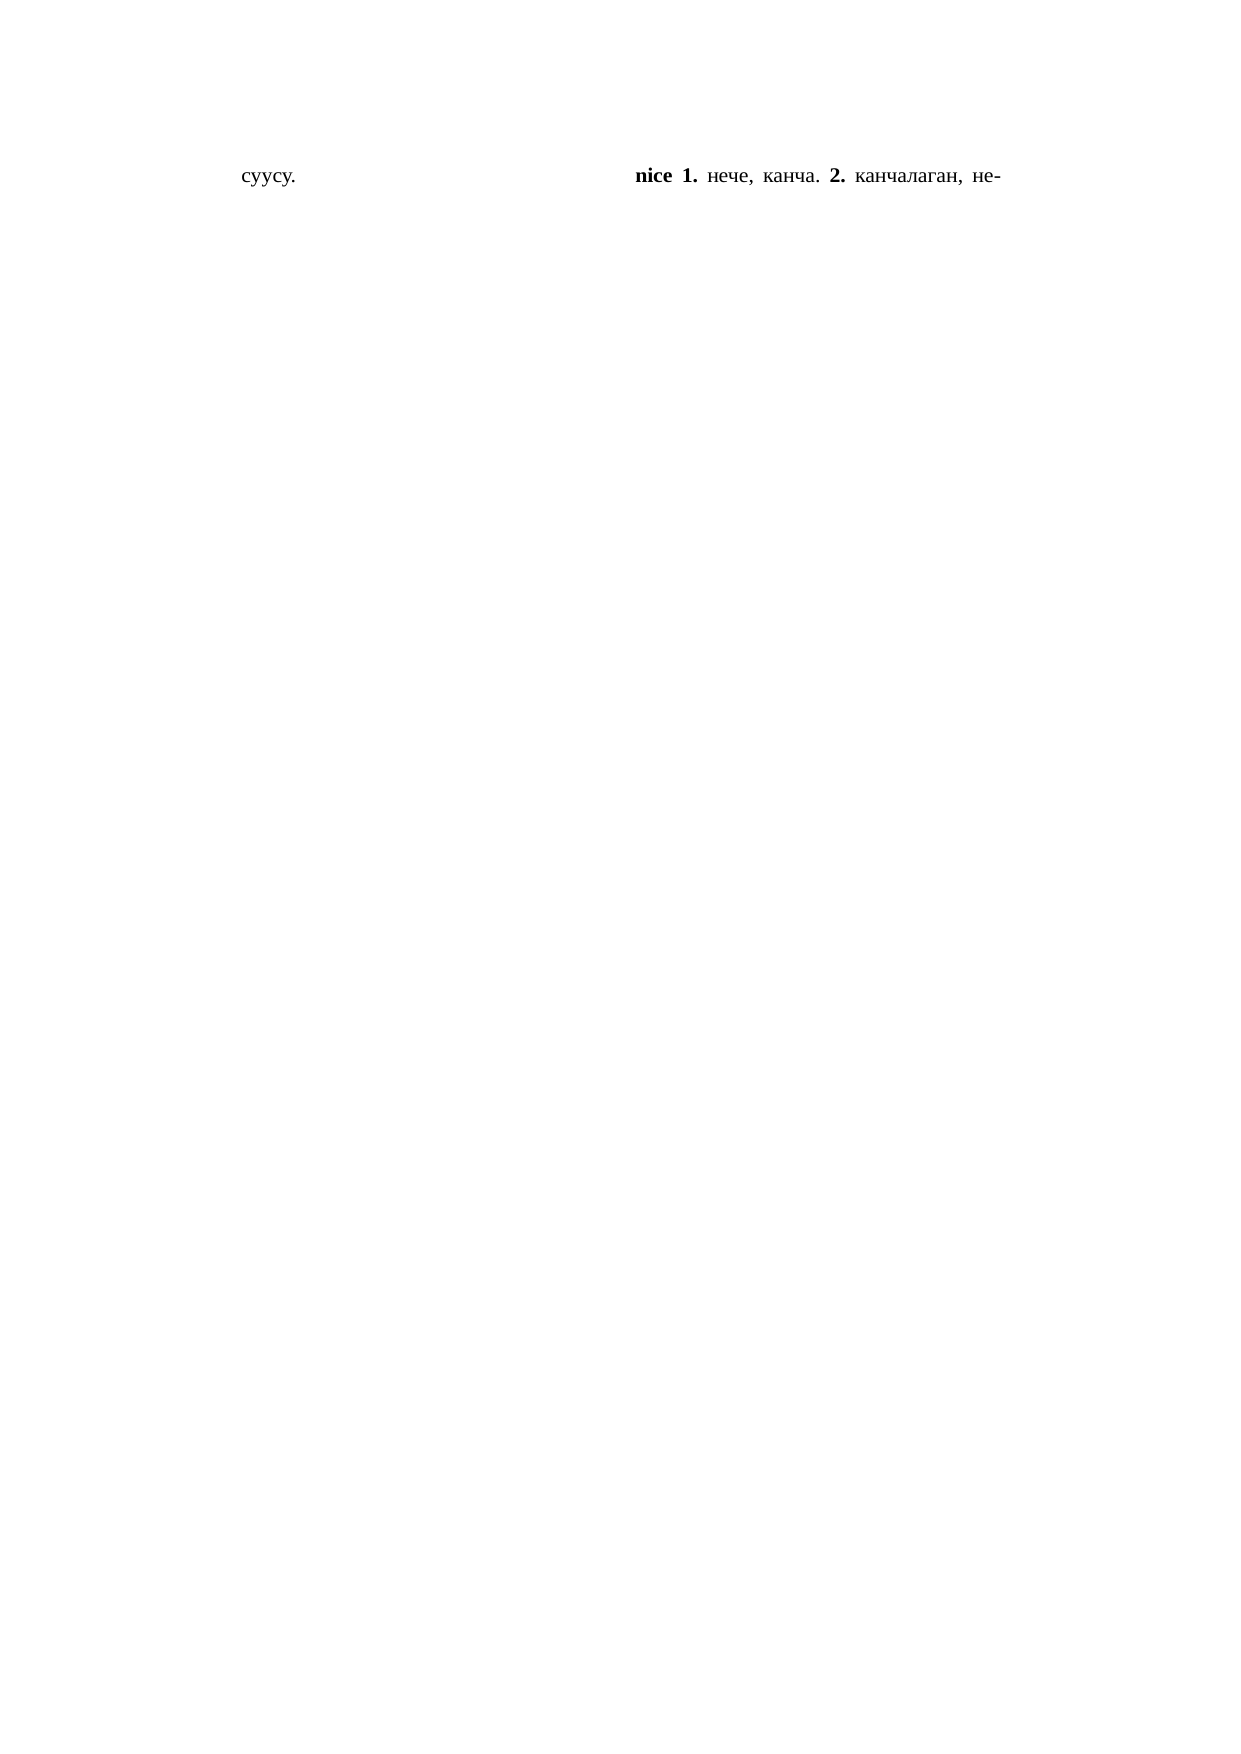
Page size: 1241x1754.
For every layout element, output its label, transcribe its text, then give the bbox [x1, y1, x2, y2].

text суусу. [197, 164, 549, 187]
text nice 1. нече, канча. 2. канчалаган, не- [635, 164, 1065, 187]
